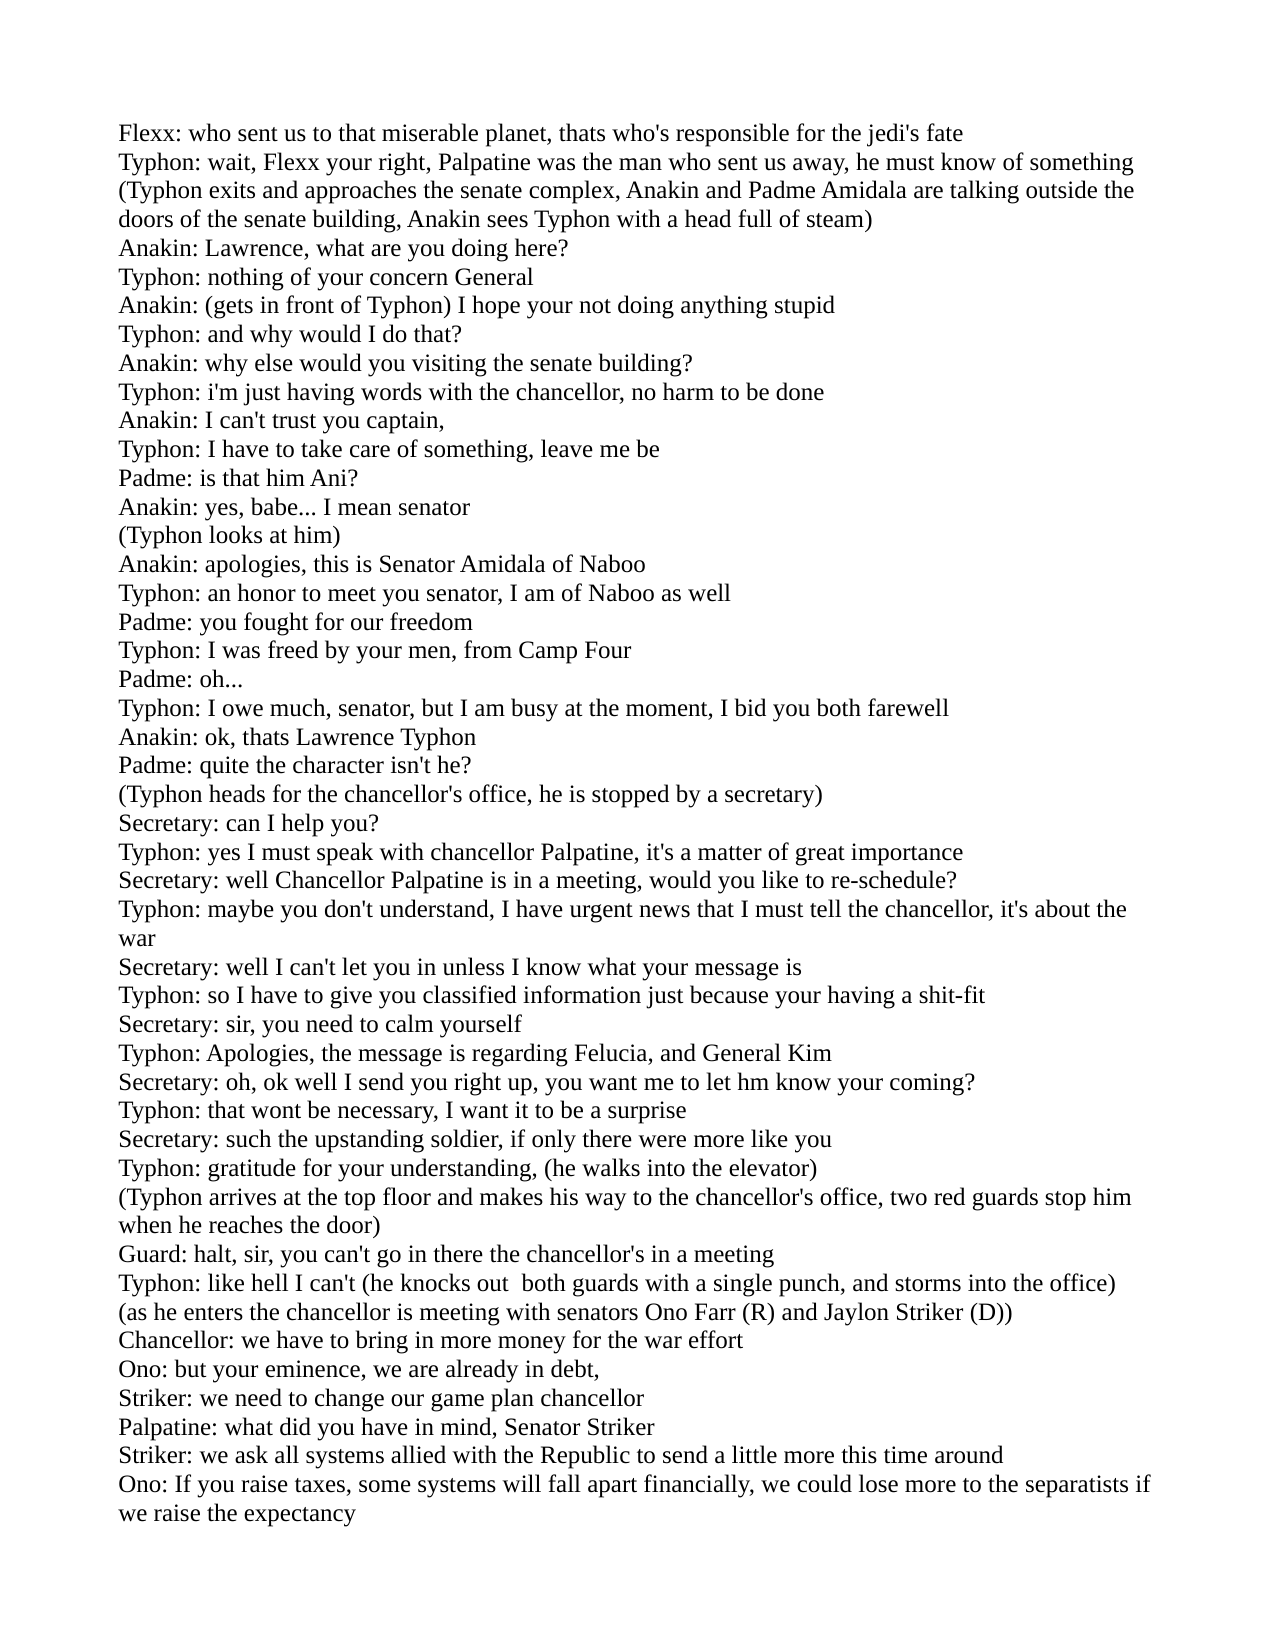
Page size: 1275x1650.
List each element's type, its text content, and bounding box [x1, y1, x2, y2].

text Typhon: an honor to meet you senator, I am of Naboo as well [118, 578, 1157, 607]
text Typhon: nothing of your concern General [118, 262, 1157, 291]
text Typhon: yes I must speak with chancellor Palpatine, it's a matter of great importance [118, 837, 1157, 866]
text Secretary: sir, you need to calm yourself [118, 1009, 1157, 1038]
text Typhon: maybe you don't understand, I have urgent news that I must tell the chancellor, it's about the war [118, 894, 1157, 952]
text Striker: we ask all systems allied with the Republic to send a little more this time around [118, 1441, 1157, 1469]
text (Typhon arrives at the top floor and makes his way to the chancellor's office, two red guards stop him when he reaches the door) [118, 1182, 1157, 1239]
text Typhon: I owe much, senator, but I am busy at the moment, I bid you both farewell [118, 693, 1157, 722]
text Typhon: i'm just having words with the chancellor, no harm to be done [118, 377, 1157, 406]
text Padme: you fought for our freedom [118, 607, 1157, 636]
text (as he enters the chancellor is meeting with senators Ono Farr (R) and Jaylon Striker (D)) [118, 1297, 1157, 1326]
text Ono: If you raise taxes, some systems will fall apart financially, we could lose more to the separatists if we raise the expectancy [118, 1469, 1157, 1527]
text Anakin: yes, babe... I mean senator [118, 492, 1157, 521]
text Anakin: Lawrence, what are you doing here? [118, 233, 1157, 262]
text Secretary: well I can't let you in unless I know what your message is [118, 952, 1157, 981]
text Palpatine: what did you have in mind, Senator Striker [118, 1412, 1157, 1441]
text Typhon: so I have to give you classified information just because your having a shit-fit [118, 981, 1157, 1009]
text Padme: oh... [118, 664, 1157, 693]
text Secretary: such the upstanding soldier, if only there were more like you [118, 1124, 1157, 1153]
text Typhon: wait, Flexx your right, Palpatine was the man who sent us away, he must know of something [118, 147, 1157, 176]
text Flexx: who sent us to that miserable planet, thats who's responsible for the jedi's fate [118, 118, 1157, 147]
text Secretary: oh, ok well I send you right up, you want me to let hm know your coming? [118, 1067, 1157, 1096]
text Anakin: I can't trust you captain, [118, 406, 1157, 434]
text Chancellor: we have to bring in more money for the war effort [118, 1326, 1157, 1354]
text Anakin: ok, thats Lawrence Typhon [118, 722, 1157, 751]
text Typhon: I was freed by your men, from Camp Four [118, 636, 1157, 664]
text (Typhon looks at him) [118, 521, 1157, 549]
text Anakin: (gets in front of Typhon) I hope your not doing anything stupid [118, 291, 1157, 319]
text Anakin: why else would you visiting the senate building? [118, 348, 1157, 377]
text Striker: we need to change our game plan chancellor [118, 1383, 1157, 1412]
text (Typhon heads for the chancellor's office, he is stopped by a secretary) [118, 779, 1157, 808]
text Secretary: can I help you? [118, 808, 1157, 837]
text Typhon: that wont be necessary, I want it to be a surprise [118, 1096, 1157, 1124]
text Guard: halt, sir, you can't go in there the chancellor's in a meeting [118, 1239, 1157, 1268]
text (Typhon exits and approaches the senate complex, Anakin and Padme Amidala are talking outside the doors of the senate building, Anakin sees Typhon with a head full of steam) [118, 176, 1157, 233]
text Typhon: gratitude for your understanding, (he walks into the elevator) [118, 1153, 1157, 1182]
text Typhon: I have to take care of something, leave me be [118, 434, 1157, 463]
text Ono: but your eminence, we are already in debt, [118, 1354, 1157, 1383]
text Padme: is that him Ani? [118, 463, 1157, 492]
text Typhon: and why would I do that? [118, 319, 1157, 348]
text Typhon: like hell I can't (he knocks out both guards with a single punch, and storms into the office) [118, 1268, 1157, 1297]
text Typhon: Apologies, the message is regarding Felucia, and General Kim [118, 1038, 1157, 1067]
text Padme: quite the character isn't he? [118, 751, 1157, 779]
text Anakin: apologies, this is Senator Amidala of Naboo [118, 549, 1157, 578]
text Secretary: well Chancellor Palpatine is in a meeting, would you like to re-schedule? [118, 866, 1157, 894]
